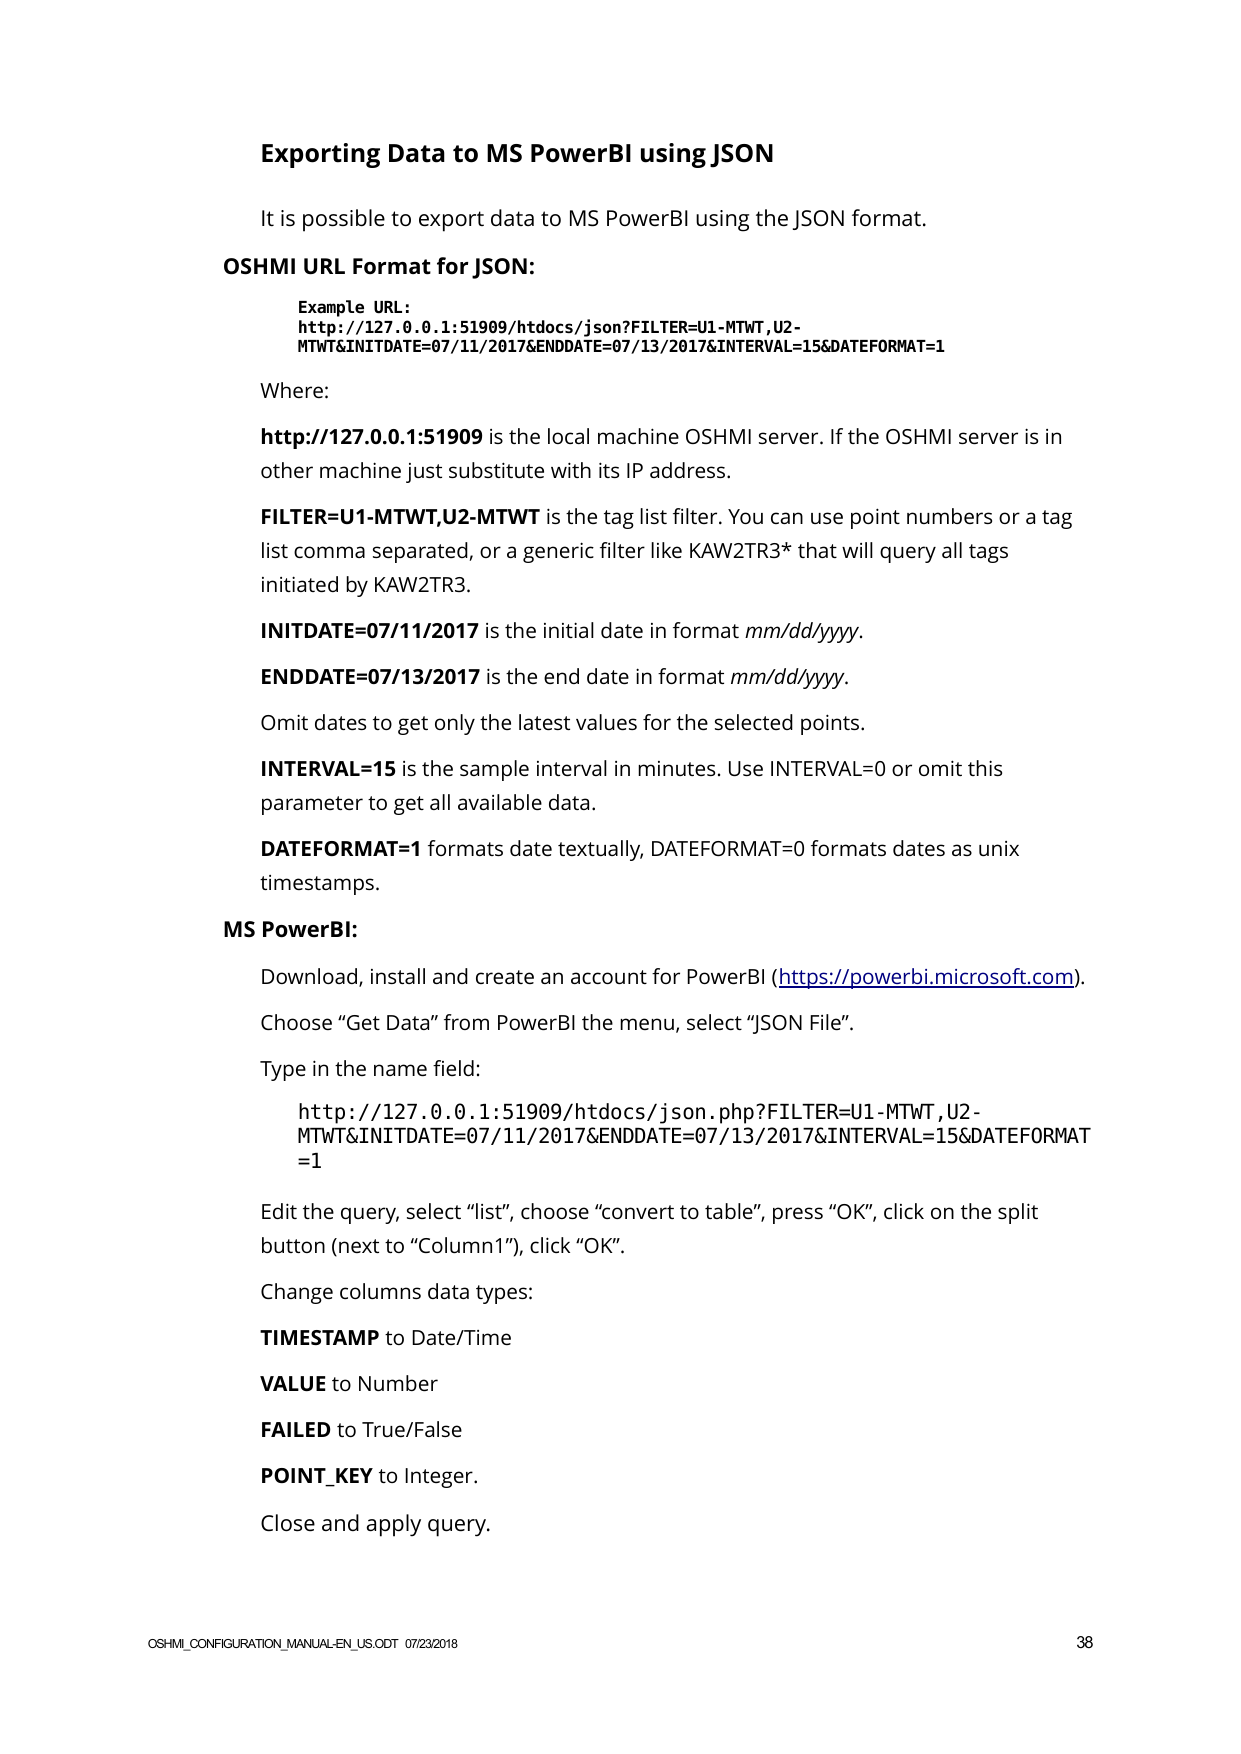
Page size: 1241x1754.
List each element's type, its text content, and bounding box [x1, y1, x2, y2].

text FAILED to True/False [260, 1416, 1093, 1444]
text Choose “Get Data” from PowerBI the menu, select “JSON File”. [260, 1008, 1093, 1037]
text INTERVAL=15 is the sample interval in minutes. Use INTERVAL=0 or omit this parameter to get all available data. [260, 754, 1093, 817]
text http://127.0.0.1:51909 is the local machine OSHMI server. If the OSHMI server is in other machine just substitute with its IP address. [260, 422, 1093, 484]
text Edit the query, select “list”, choose “convert to table”, press “OK”, click on the split button (next to “Column1”), click “OK”. [260, 1197, 1093, 1260]
text Example URL: [298, 298, 1093, 318]
text FILTER=U1-MTWT,U2-MTWT is the tag list filter. You can use point numbers or a tag list comma separated, or a generic filter like KAW2TR3* that will query all tags initiated by KAW2TR3. [260, 502, 1093, 598]
subtitle Exporting Data to MS PowerBI using JSON [260, 136, 1093, 170]
text Close and apply query. [260, 1508, 1093, 1537]
text It is possible to export data to MS PowerBI using the JSON format. [260, 203, 1093, 233]
text Download, install and create an account for PowerBI (https://powerbi.microsoft.com). [260, 962, 1093, 991]
text VALUE to Number [260, 1369, 1093, 1398]
text Omit dates to get only the latest values for the selected points. [260, 708, 1093, 737]
text INITDATE=07/11/2017 is the initial date in format mm/dd/yyyy. [260, 616, 1093, 644]
text TIMESTAMP to Date/Time [260, 1323, 1093, 1352]
text POINT_KEY to Integer. [260, 1462, 1093, 1490]
text Change columns data types: [260, 1277, 1093, 1306]
text http://127.0.0.1:51909/htdocs/json?FILTER=U1-MTWT,U2-MTWT&INITDATE=07/11/2017&ENDDATE=07/13/2017&INTERVAL=15&DATEFORMAT=1 [298, 318, 1093, 356]
text Where: [260, 376, 1093, 404]
text DATEFORMAT=1 formats date textually, DATEFORMAT=0 formats dates as unix timestamps. [260, 834, 1093, 897]
text http://127.0.0.1:51909/htdocs/json.php?FILTER=U1-MTWT,U2-MTWT&INITDATE=07/11/2017&ENDDATE=07/13/2017&INTERVAL=15&DATEFORMAT=1 [298, 1100, 1093, 1173]
text Type in the name field: [260, 1054, 1093, 1083]
text OSHMI URL Format for JSON: [223, 251, 1093, 280]
text ENDDATE=07/13/2017 is the end date in format mm/dd/yyyy. [260, 662, 1093, 691]
text MS PowerBI: [223, 914, 1093, 944]
